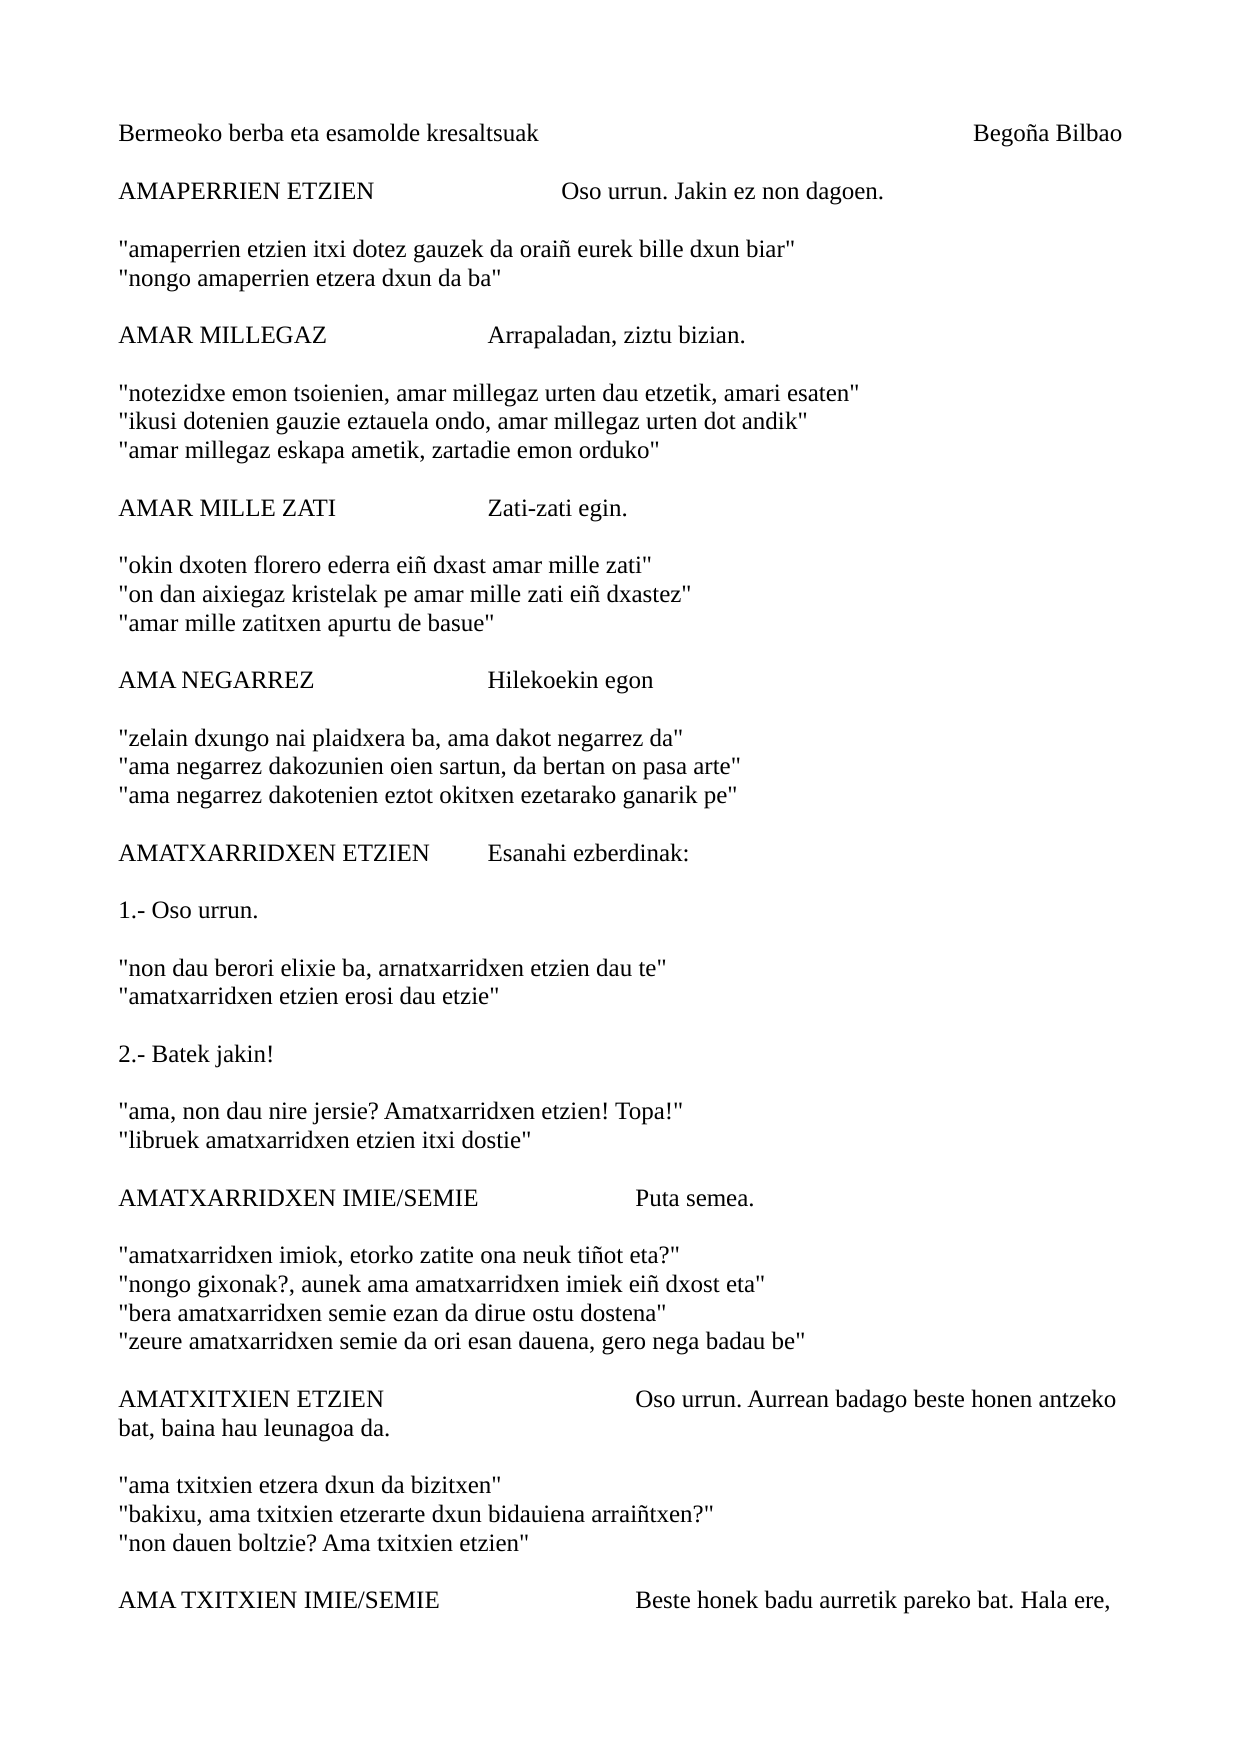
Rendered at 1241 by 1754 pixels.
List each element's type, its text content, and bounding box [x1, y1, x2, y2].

text "ama, non dau nire jersie? Amatxarridxen etzien! Topa!" [118, 1096, 1122, 1125]
text "ama txitxien etzera dxun da bizitxen" [118, 1470, 1122, 1499]
text "nongo gixonak?, aunek ama amatxarridxen imiek eiñ dxost eta" [118, 1269, 1122, 1298]
text "nongo amaperrien etzera dxun da ba" [118, 263, 1122, 291]
text "zelain dxungo nai plaidxera ba, ama dakot negarrez da" [118, 723, 1122, 751]
text "non dau berori elixie ba, arnatxarridxen etzien dau te" [118, 953, 1122, 981]
text AMATXARRIDXEN IMIE/SEMIE Puta semea. [118, 1183, 1122, 1211]
text 1.- Oso urrun. [118, 895, 1122, 924]
text AMA NEGARREZ Hilekoekin egon [118, 665, 1122, 694]
text "ikusi dotenien gauzie eztauela ondo, amar millegaz urten dot andik" [118, 406, 1122, 435]
text AMATXARRIDXEN ETZIEN Esanahi ezberdinak: [118, 838, 1122, 866]
text "non dauen boltzie? Ama txitxien etzien" [118, 1528, 1122, 1556]
text "on dan aixiegaz kristelak pe amar mille zati eiñ dxastez" [118, 579, 1122, 608]
text "bakixu, ama txitxien etzerarte dxun bidauiena arraiñtxen?" [118, 1499, 1122, 1528]
text "notezidxe emon tsoienien, amar millegaz urten dau etzetik, amari esaten" [118, 378, 1122, 406]
text "okin dxoten florero ederra eiñ dxast amar mille zati" [118, 550, 1122, 579]
text AMAR MILLEGAZ Arrapaladan, ziztu bizian. [118, 320, 1122, 349]
text AMAR MILLE ZATI Zati-zati egin. [118, 493, 1122, 521]
text "amatxarridxen etzien erosi dau etzie" [118, 981, 1122, 1010]
text "zeure amatxarridxen semie da ori esan dauena, gero nega badau be" [118, 1326, 1122, 1355]
text AMATXITXIEN ETZIEN Oso urrun. Aurrean badago beste honen antzeko bat, baina hau leunagoa da. [118, 1384, 1122, 1441]
text "bera amatxarridxen semie ezan da dirue ostu dostena" [118, 1298, 1122, 1326]
text AMA TXITXIEN IMIE/SEMIE Beste honek badu aurretik pareko bat. Hala ere, [118, 1585, 1122, 1614]
text "ama negarrez dakotenien eztot okitxen ezetarako ganarik pe" [118, 780, 1122, 809]
text "amar mille zatitxen apurtu de basue" [118, 608, 1122, 636]
text "amar millegaz eskapa ametik, zartadie emon orduko" [118, 435, 1122, 464]
text "amatxarridxen imiok, etorko zatite ona neuk tiñot eta?" [118, 1240, 1122, 1269]
text "libruek amatxarridxen etzien itxi dostie" [118, 1125, 1122, 1154]
text "amaperrien etzien itxi dotez gauzek da oraiñ eurek bille dxun biar" [118, 234, 1122, 263]
text "ama negarrez dakozunien oien sartun, da bertan on pasa arte" [118, 751, 1122, 780]
text AMAPERRIEN ETZIEN Oso urrun. Jakin ez non dagoen. [118, 176, 1122, 205]
text 2.- Batek jakin! [118, 1039, 1122, 1068]
